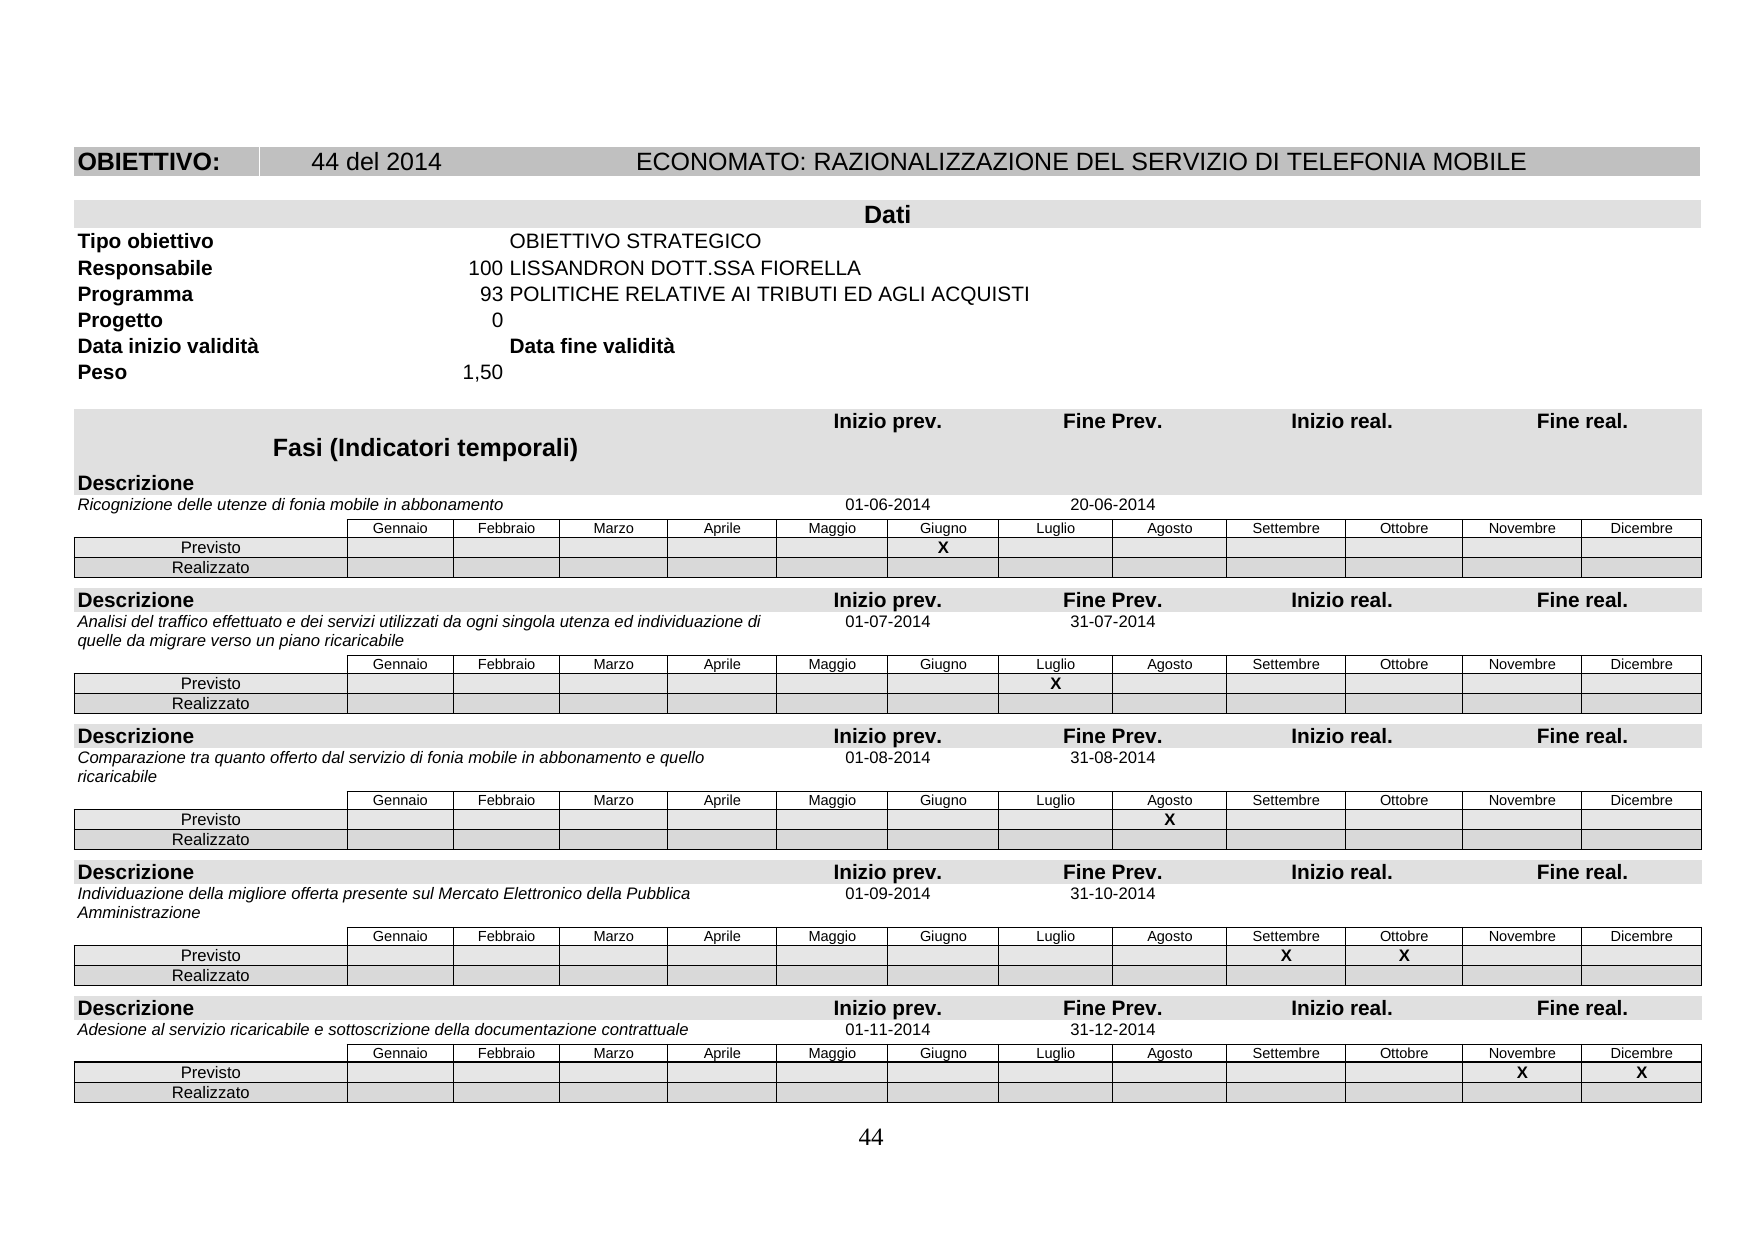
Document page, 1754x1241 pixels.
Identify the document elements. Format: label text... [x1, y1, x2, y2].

table_cell Individuazione della migliore offerta presente sul Mercato Elettronico della Pubblica Amministrazione [74, 884, 777, 922]
table_cell [454, 966, 559, 985]
table_cell [1113, 1083, 1226, 1102]
table_header Fine real. [1463, 724, 1702, 748]
table_header Febbraio [454, 520, 559, 537]
table_header Aprile [668, 792, 776, 809]
table_cell [1113, 1063, 1226, 1082]
table_cell [1463, 830, 1581, 849]
table_header Agosto [1113, 656, 1226, 673]
table_header Aprile [668, 928, 776, 945]
table_cell [888, 694, 998, 713]
table_header Agosto [1113, 520, 1226, 537]
table_cell [888, 558, 998, 577]
table_cell [668, 966, 776, 985]
table_cell [668, 830, 776, 849]
table_cell [1582, 558, 1701, 577]
table_cell 31-12-2014 [999, 1020, 1227, 1039]
table_cell [1346, 810, 1462, 829]
table_cell [1227, 694, 1345, 713]
table_cell X [1463, 1063, 1581, 1082]
table_cell [454, 558, 559, 577]
table_header Gennaio [348, 656, 453, 673]
table_cell [560, 810, 667, 829]
table_cell [668, 946, 776, 965]
table_cell [454, 538, 559, 557]
table_header Novembre [1463, 520, 1581, 537]
table_header Gennaio [348, 792, 453, 809]
table_header Fine Prev. [999, 724, 1227, 748]
table_cell [560, 966, 667, 985]
table_cell 20-06-2014 [999, 495, 1227, 514]
table_cell [1582, 830, 1701, 849]
table_cell Comparazione tra quanto offerto dal servizio di fonia mobile in abbonamento e quello ricaricabile [74, 748, 777, 786]
table_header Settembre [1227, 656, 1345, 673]
table_cell [454, 1063, 559, 1082]
table_cell 31-10-2014 [999, 884, 1227, 922]
table_cell [1582, 694, 1701, 713]
table_header Ottobre [1346, 520, 1462, 537]
table_cell [329, 228, 506, 254]
table_cell [668, 538, 776, 557]
table_cell [777, 558, 887, 577]
table_cell [1463, 538, 1581, 557]
table_cell [560, 1083, 667, 1102]
table_header Ottobre [1346, 928, 1462, 945]
table_cell [1582, 810, 1701, 829]
table_cell [1346, 674, 1462, 693]
table_header Novembre [1463, 792, 1581, 809]
table_cell [506, 307, 1701, 333]
table_cell [560, 674, 667, 693]
table_cell [999, 830, 1112, 849]
table_header Giugno [888, 792, 998, 809]
table_header Gennaio [348, 928, 453, 945]
table_cell 0 [324, 307, 506, 333]
table_header Inizio prev. [777, 409, 999, 495]
table_header Inizio prev. [777, 996, 999, 1020]
table_cell Realizzato [75, 830, 347, 849]
table_cell [1463, 694, 1581, 713]
table_header Settembre [1227, 1045, 1345, 1061]
table_cell Previsto [75, 810, 347, 829]
table_cell [1346, 694, 1462, 713]
table_cell [1227, 612, 1463, 650]
table_cell [1227, 1083, 1345, 1102]
table_header Ottobre [1346, 656, 1462, 673]
table_header Inizio prev. [777, 588, 999, 612]
table_cell [348, 1083, 453, 1102]
table_header Novembre [1463, 1045, 1581, 1061]
table_cell [1346, 538, 1462, 557]
table_cell [668, 810, 776, 829]
table_cell [454, 694, 559, 713]
table_cell [454, 1083, 559, 1102]
table_cell [999, 538, 1112, 557]
table_cell [777, 674, 887, 693]
table_cell [348, 674, 453, 693]
table_cell [1463, 748, 1702, 786]
table_cell LISSANDRON DOTT.SSA FIORELLA [506, 255, 1701, 281]
table_cell [560, 946, 667, 965]
table_cell [668, 1063, 776, 1082]
table_cell [777, 966, 887, 985]
table_cell [1227, 884, 1463, 922]
table_cell [454, 810, 559, 829]
table_cell [1582, 674, 1701, 693]
table_cell [668, 674, 776, 693]
table_cell [1227, 674, 1345, 693]
table_header Settembre [1227, 520, 1345, 537]
table_cell [454, 946, 559, 965]
table_cell [1227, 1063, 1345, 1082]
table_cell [506, 359, 680, 385]
table_cell Ricognizione delle utenze di fonia mobile in abbonamento [74, 495, 777, 514]
table_cell Peso [74, 359, 329, 385]
table_cell [560, 1063, 667, 1082]
table_header Descrizione [74, 860, 777, 884]
table_header Settembre [1227, 928, 1345, 945]
table_cell [1463, 884, 1702, 922]
table_cell Data fine validità [506, 333, 680, 359]
table_cell [999, 694, 1112, 713]
table_cell Realizzato [75, 558, 347, 577]
table_header Luglio [999, 928, 1112, 945]
table_cell [454, 674, 559, 693]
table_cell [1227, 810, 1345, 829]
table_cell X [1227, 946, 1345, 965]
table_header Marzo [560, 656, 667, 673]
table_header Descrizione [74, 588, 777, 612]
table_cell [668, 558, 776, 577]
table_header Inizio prev. [777, 724, 999, 748]
table_cell [999, 946, 1112, 965]
table_cell [1463, 612, 1702, 650]
table_header Febbraio [454, 792, 559, 809]
table_cell 01-09-2014 [777, 884, 999, 922]
table_cell [680, 333, 1701, 359]
table_header Luglio [999, 792, 1112, 809]
table_cell [1227, 748, 1463, 786]
table_cell [1193, 228, 1701, 254]
table_header Settembre [1227, 792, 1345, 809]
table_header Inizio real. [1227, 860, 1463, 884]
table_header Dati [74, 200, 1701, 228]
table_header [74, 1044, 347, 1061]
table_cell [1113, 558, 1226, 577]
table_cell [348, 1063, 453, 1082]
table_header Dicembre [1582, 928, 1701, 945]
table_cell [560, 694, 667, 713]
table_cell [1582, 538, 1701, 557]
table_header Dicembre [1582, 656, 1701, 673]
table_cell [1113, 538, 1226, 557]
table_header Maggio [777, 1045, 887, 1061]
table_cell 01-08-2014 [777, 748, 999, 786]
table_header Agosto [1113, 1045, 1226, 1061]
table_header Dicembre [1582, 520, 1701, 537]
table_cell X [1113, 810, 1226, 829]
table_header Maggio [777, 520, 887, 537]
table_cell [888, 1063, 998, 1082]
table_cell 01-07-2014 [777, 612, 999, 650]
table_cell [777, 810, 887, 829]
table_cell [888, 674, 998, 693]
table_header Novembre [1463, 656, 1581, 673]
table_cell [348, 694, 453, 713]
table_cell [1463, 495, 1702, 514]
table_cell [668, 1083, 776, 1102]
table_cell [999, 966, 1112, 985]
table_cell [1113, 694, 1226, 713]
table_header Marzo [560, 1045, 667, 1061]
table_cell [668, 694, 776, 713]
table_cell [888, 1083, 998, 1102]
table_header Agosto [1113, 928, 1226, 945]
table_header Fine real. [1463, 588, 1702, 612]
table_header Giugno [888, 656, 998, 673]
table_cell [1113, 674, 1226, 693]
table_cell Realizzato [75, 1083, 347, 1102]
table_cell [1113, 966, 1226, 985]
table_header [74, 791, 347, 809]
table_header Marzo [560, 792, 667, 809]
table_header Inizio real. [1227, 724, 1463, 748]
table_cell [1463, 946, 1581, 965]
table_cell X [888, 538, 998, 557]
table_cell Previsto [75, 538, 347, 557]
table_cell [1227, 830, 1345, 849]
table_cell [777, 830, 887, 849]
table_cell [1582, 946, 1701, 965]
table_header Novembre [1463, 928, 1581, 945]
table_cell [777, 946, 887, 965]
table_header Aprile [668, 1045, 776, 1061]
table_header Luglio [999, 520, 1112, 537]
table_header ECONOMATO: RAZIONALIZZAZIONE DEL SERVIZIO DI TELEFONIA MOBILE [633, 147, 1700, 176]
table_cell [348, 538, 453, 557]
table_cell [888, 810, 998, 829]
table_header Marzo [560, 520, 667, 537]
table_header Fine real. [1463, 409, 1702, 495]
table_cell [1227, 538, 1345, 557]
table_cell [777, 1083, 887, 1102]
table_cell 1,50 [329, 359, 506, 385]
table_cell X [1582, 1063, 1701, 1082]
table_cell [777, 538, 887, 557]
table_header Fine Prev. [999, 588, 1227, 612]
table_cell [1463, 674, 1581, 693]
table_cell Responsabile [74, 255, 324, 281]
table_cell Realizzato [75, 694, 347, 713]
table_cell [888, 966, 998, 985]
table_cell [1582, 1083, 1701, 1102]
table_header Maggio [777, 792, 887, 809]
table_header Giugno [888, 1045, 998, 1061]
table_cell [348, 966, 453, 985]
table_cell [348, 946, 453, 965]
table_cell [329, 333, 506, 359]
table_header Fine Prev. [999, 409, 1227, 495]
table_header Agosto [1113, 792, 1226, 809]
table_cell POLITICHE RELATIVE AI TRIBUTI ED AGLI ACQUISTI [506, 281, 1701, 307]
table_cell [999, 1063, 1112, 1082]
table_cell [777, 694, 887, 713]
table_cell Previsto [75, 1063, 347, 1082]
table_cell 31-07-2014 [999, 612, 1227, 650]
table_cell [1113, 946, 1226, 965]
table_header Febbraio [454, 656, 559, 673]
table_cell [999, 1083, 1112, 1102]
table_header Descrizione [74, 996, 777, 1020]
table_header Fine Prev. [999, 860, 1227, 884]
table_cell Realizzato [75, 966, 347, 985]
table_cell [680, 359, 1701, 385]
table_cell X [1346, 946, 1462, 965]
table_cell [888, 830, 998, 849]
table_header 44 del 2014 [260, 147, 633, 176]
table_cell [1463, 1083, 1581, 1102]
table_header Maggio [777, 656, 887, 673]
table_cell [999, 810, 1112, 829]
table_cell [777, 1063, 887, 1082]
table_cell [1346, 1083, 1462, 1102]
table_header Giugno [888, 928, 998, 945]
table_header Gennaio [348, 520, 453, 537]
table_header Luglio [999, 1045, 1112, 1061]
table_cell [1227, 495, 1463, 514]
table_cell 31-08-2014 [999, 748, 1227, 786]
table_cell [1346, 830, 1462, 849]
table_cell [1346, 1063, 1462, 1082]
table_header Inizio real. [1227, 409, 1463, 495]
table_header Ottobre [1346, 1045, 1462, 1061]
table_cell 100 [324, 255, 506, 281]
table_header [74, 655, 347, 673]
table_cell Previsto [75, 674, 347, 693]
table_header OBIETTIVO: [74, 147, 259, 176]
table_cell [1346, 558, 1462, 577]
table_cell [888, 946, 998, 965]
table_header Inizio prev. [777, 860, 999, 884]
table_header Descrizione [74, 724, 777, 748]
table_cell 01-06-2014 [777, 495, 999, 514]
table_header Inizio real. [1227, 996, 1463, 1020]
table_cell [348, 830, 453, 849]
table_header Aprile [668, 520, 776, 537]
table_cell Data inizio validità [74, 333, 329, 359]
table_header Giugno [888, 520, 998, 537]
table_cell Analisi del traffico effettuato e dei servizi utilizzati da ogni singola utenza ed individuazione di quelle da migrare verso un piano ricaricabile [74, 612, 777, 650]
table_cell Programma [74, 281, 324, 307]
table_cell [999, 558, 1112, 577]
table_cell 93 [324, 281, 506, 307]
table_header Ottobre [1346, 792, 1462, 809]
table_header Fine Prev. [999, 996, 1227, 1020]
table_cell OBIETTIVO STRATEGICO [506, 228, 1193, 254]
table_header [74, 927, 347, 945]
table_cell Adesione al servizio ricaricabile e sottoscrizione della documentazione contrattuale [74, 1020, 777, 1039]
table_header Febbraio [454, 928, 559, 945]
table_header Fine real. [1463, 860, 1702, 884]
table_cell [1346, 966, 1462, 985]
table_cell Previsto [75, 946, 347, 965]
table_header Luglio [999, 656, 1112, 673]
table_cell [454, 830, 559, 849]
table_cell [348, 558, 453, 577]
table_header Aprile [668, 656, 776, 673]
table_cell [560, 558, 667, 577]
table_cell [348, 810, 453, 829]
table_header Maggio [777, 928, 887, 945]
table_cell Tipo obiettivo [74, 228, 329, 254]
table_cell [560, 830, 667, 849]
table_header Dicembre [1582, 1045, 1701, 1061]
table_header Marzo [560, 928, 667, 945]
table_header Gennaio [348, 1045, 453, 1061]
table_cell Progetto [74, 307, 324, 333]
table_header Dicembre [1582, 792, 1701, 809]
table_header Fine real. [1463, 996, 1702, 1020]
table_header Fasi (Indicatori temporali) Descrizione [74, 409, 777, 495]
table_cell [1227, 558, 1345, 577]
table_cell [1113, 830, 1226, 849]
table_cell [1463, 966, 1581, 985]
table_cell [1227, 1020, 1463, 1039]
table_header Febbraio [454, 1045, 559, 1061]
table_cell X [999, 674, 1112, 693]
table_cell [560, 538, 667, 557]
table_cell [1227, 966, 1345, 985]
table_cell [1463, 558, 1581, 577]
table_cell 01-11-2014 [777, 1020, 999, 1039]
table_header Inizio real. [1227, 588, 1463, 612]
table_cell [1463, 1020, 1702, 1039]
table_cell [1463, 810, 1581, 829]
table_cell [1582, 966, 1701, 985]
table_header [74, 519, 347, 537]
